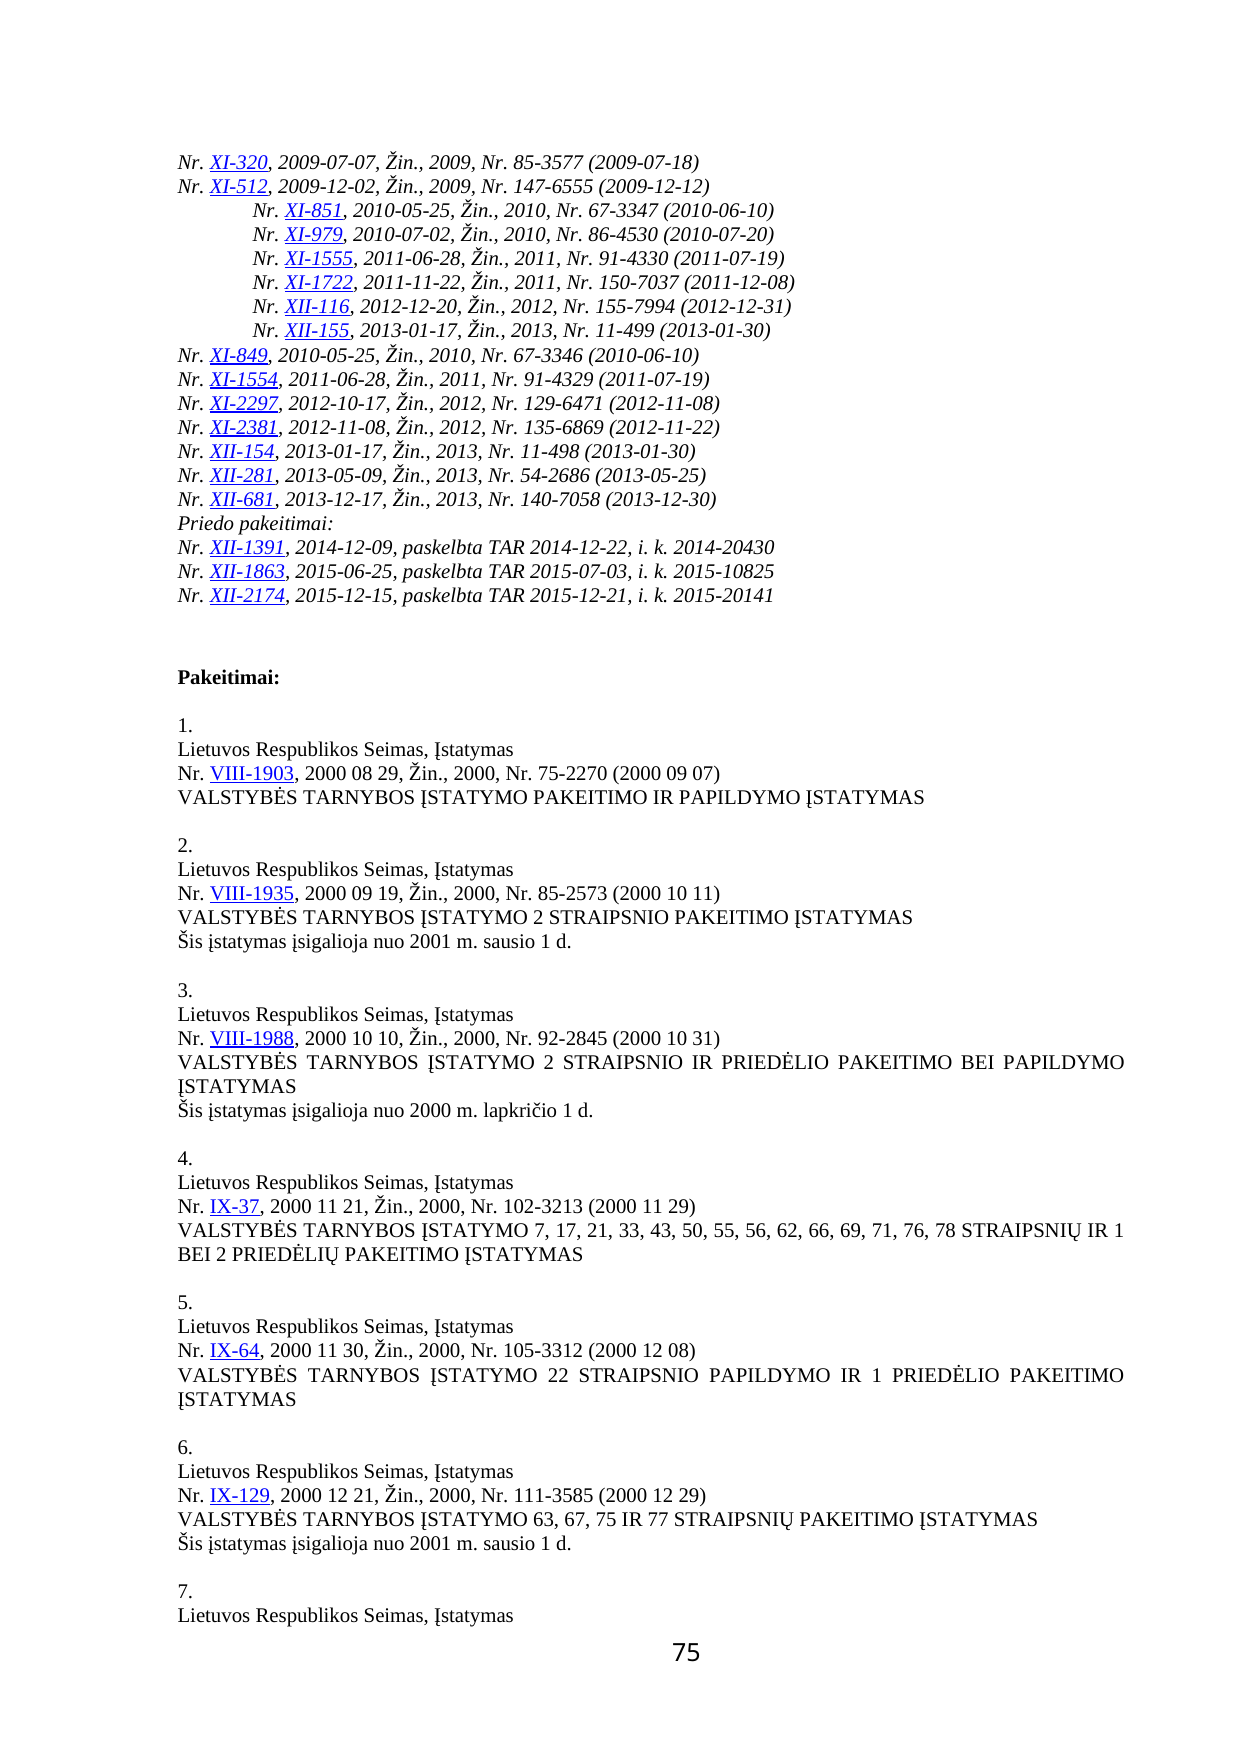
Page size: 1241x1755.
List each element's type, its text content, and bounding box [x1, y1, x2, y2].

text Nr. XII-154, 2013-01-17, Žin., 2013, Nr. 11-498 (2013-01-30) [177, 439, 1120, 463]
text Nr. XI-1554, 2011-06-28, Žin., 2011, Nr. 91-4329 (2011-07-19) [177, 367, 1120, 391]
text Nr. XI-1722, 2011-11-22, Žin., 2011, Nr. 150-7037 (2011-12-08) [252, 270, 1120, 294]
text VALSTYBĖS TARNYBOS ĮSTATYMO PAKEITIMO IR PAPILDYMO ĮSTATYMAS [177, 785, 1126, 809]
text Nr. XI-320, 2009-07-07, Žin., 2009, Nr. 85-3577 (2009-07-18) [177, 150, 1120, 174]
text Lietuvos Respublikos Seimas, Įstatymas [177, 857, 1126, 881]
text Šis įstatymas įsigalioja nuo 2001 m. sausio 1 d. [177, 929, 1126, 953]
text VALSTYBĖS TARNYBOS ĮSTATYMO 7, 17, 21, 33, 43, 50, 55, 56, 62, 66, 69, 71, 76, 78 STRAIPSNIŲ IR 1 BEI 2 PRIEDĖLIŲ PAKEITIMO ĮSTATYMAS [177, 1218, 1126, 1266]
text 5. [177, 1290, 1126, 1314]
text Nr. XI-2381, 2012-11-08, Žin., 2012, Nr. 135-6869 (2012-11-22) [177, 415, 1120, 439]
text Lietuvos Respublikos Seimas, Įstatymas [177, 1170, 1126, 1194]
text Nr. XI-2297, 2012-10-17, Žin., 2012, Nr. 129-6471 (2012-11-08) [177, 391, 1120, 415]
text 6. [177, 1435, 1126, 1459]
text Nr. XII-1391, 2014-12-09, paskelbta TAR 2014-12-22, i. k. 2014-20430 [177, 535, 1120, 559]
text Nr. XI-851, 2010-05-25, Žin., 2010, Nr. 67-3347 (2010-06-10) [252, 198, 1120, 222]
text Nr. XI-979, 2010-07-02, Žin., 2010, Nr. 86-4530 (2010-07-20) [252, 222, 1120, 246]
text Pakeitimai: [177, 665, 1126, 689]
text Nr. XII-681, 2013-12-17, Žin., 2013, Nr. 140-7058 (2013-12-30) [177, 487, 1120, 511]
text Nr. XII-1863, 2015-06-25, paskelbta TAR 2015-07-03, i. k. 2015-10825 [177, 559, 1120, 583]
text Nr. IX-64, 2000 11 30, Žin., 2000, Nr. 105-3312 (2000 12 08) [177, 1338, 1126, 1362]
text Nr. VIII-1935, 2000 09 19, Žin., 2000, Nr. 85-2573 (2000 10 11) [177, 881, 1126, 905]
text Priedo pakeitimai: [177, 511, 1120, 535]
text Nr. XII-281, 2013-05-09, Žin., 2013, Nr. 54-2686 (2013-05-25) [177, 463, 1120, 487]
text 4. [177, 1146, 1126, 1170]
text Lietuvos Respublikos Seimas, Įstatymas [177, 1459, 1126, 1483]
text VALSTYBĖS TARNYBOS ĮSTATYMO 22 STRAIPSNIO PAPILDYMO IR 1 PRIEDĖLIO PAKEITIMO ĮSTATYMAS [177, 1362, 1126, 1411]
text Nr. VIII-1903, 2000 08 29, Žin., 2000, Nr. 75-2270 (2000 09 07) [177, 761, 1126, 785]
text Nr. XII-116, 2012-12-20, Žin., 2012, Nr. 155-7994 (2012-12-31) [177, 294, 1120, 318]
text VALSTYBĖS TARNYBOS ĮSTATYMO 2 STRAIPSNIO PAKEITIMO ĮSTATYMAS [177, 905, 1126, 929]
text 2. [177, 833, 1126, 857]
text Šis įstatymas įsigalioja nuo 2000 m. lapkričio 1 d. [177, 1098, 1126, 1122]
text 7. [177, 1579, 1126, 1603]
text Lietuvos Respublikos Seimas, Įstatymas [177, 1002, 1126, 1026]
text Šis įstatymas įsigalioja nuo 2001 m. sausio 1 d. [177, 1531, 1126, 1555]
text Lietuvos Respublikos Seimas, Įstatymas [177, 737, 1126, 761]
text Nr. IX-37, 2000 11 21, Žin., 2000, Nr. 102-3213 (2000 11 29) [177, 1194, 1126, 1218]
text Nr. XI-1555, 2011-06-28, Žin., 2011, Nr. 91-4330 (2011-07-19) [252, 246, 1120, 270]
text Nr. XI-849, 2010-05-25, Žin., 2010, Nr. 67-3346 (2010-06-10) [177, 342, 1120, 367]
text Nr. XI-512, 2009-12-02, Žin., 2009, Nr. 147-6555 (2009-12-12) [177, 174, 1120, 198]
text 1. [177, 713, 1126, 737]
text Nr. XII-155, 2013-01-17, Žin., 2013, Nr. 11-499 (2013-01-30) [177, 318, 1120, 342]
text VALSTYBĖS TARNYBOS ĮSTATYMO 2 STRAIPSNIO IR PRIEDĖLIO PAKEITIMO BEI PAPILDYMO ĮSTATYMAS [177, 1050, 1126, 1098]
text Nr. VIII-1988, 2000 10 10, Žin., 2000, Nr. 92-2845 (2000 10 31) [177, 1026, 1126, 1050]
text Nr. IX-129, 2000 12 21, Žin., 2000, Nr. 111-3585 (2000 12 29) [177, 1483, 1126, 1507]
text VALSTYBĖS TARNYBOS ĮSTATYMO 63, 67, 75 IR 77 STRAIPSNIŲ PAKEITIMO ĮSTATYMAS [177, 1507, 1126, 1531]
text Lietuvos Respublikos Seimas, Įstatymas [177, 1603, 1126, 1627]
text 3. [177, 977, 1126, 1002]
text Lietuvos Respublikos Seimas, Įstatymas [177, 1314, 1126, 1338]
text Nr. XII-2174, 2015-12-15, paskelbta TAR 2015-12-21, i. k. 2015-20141 [177, 583, 1120, 607]
